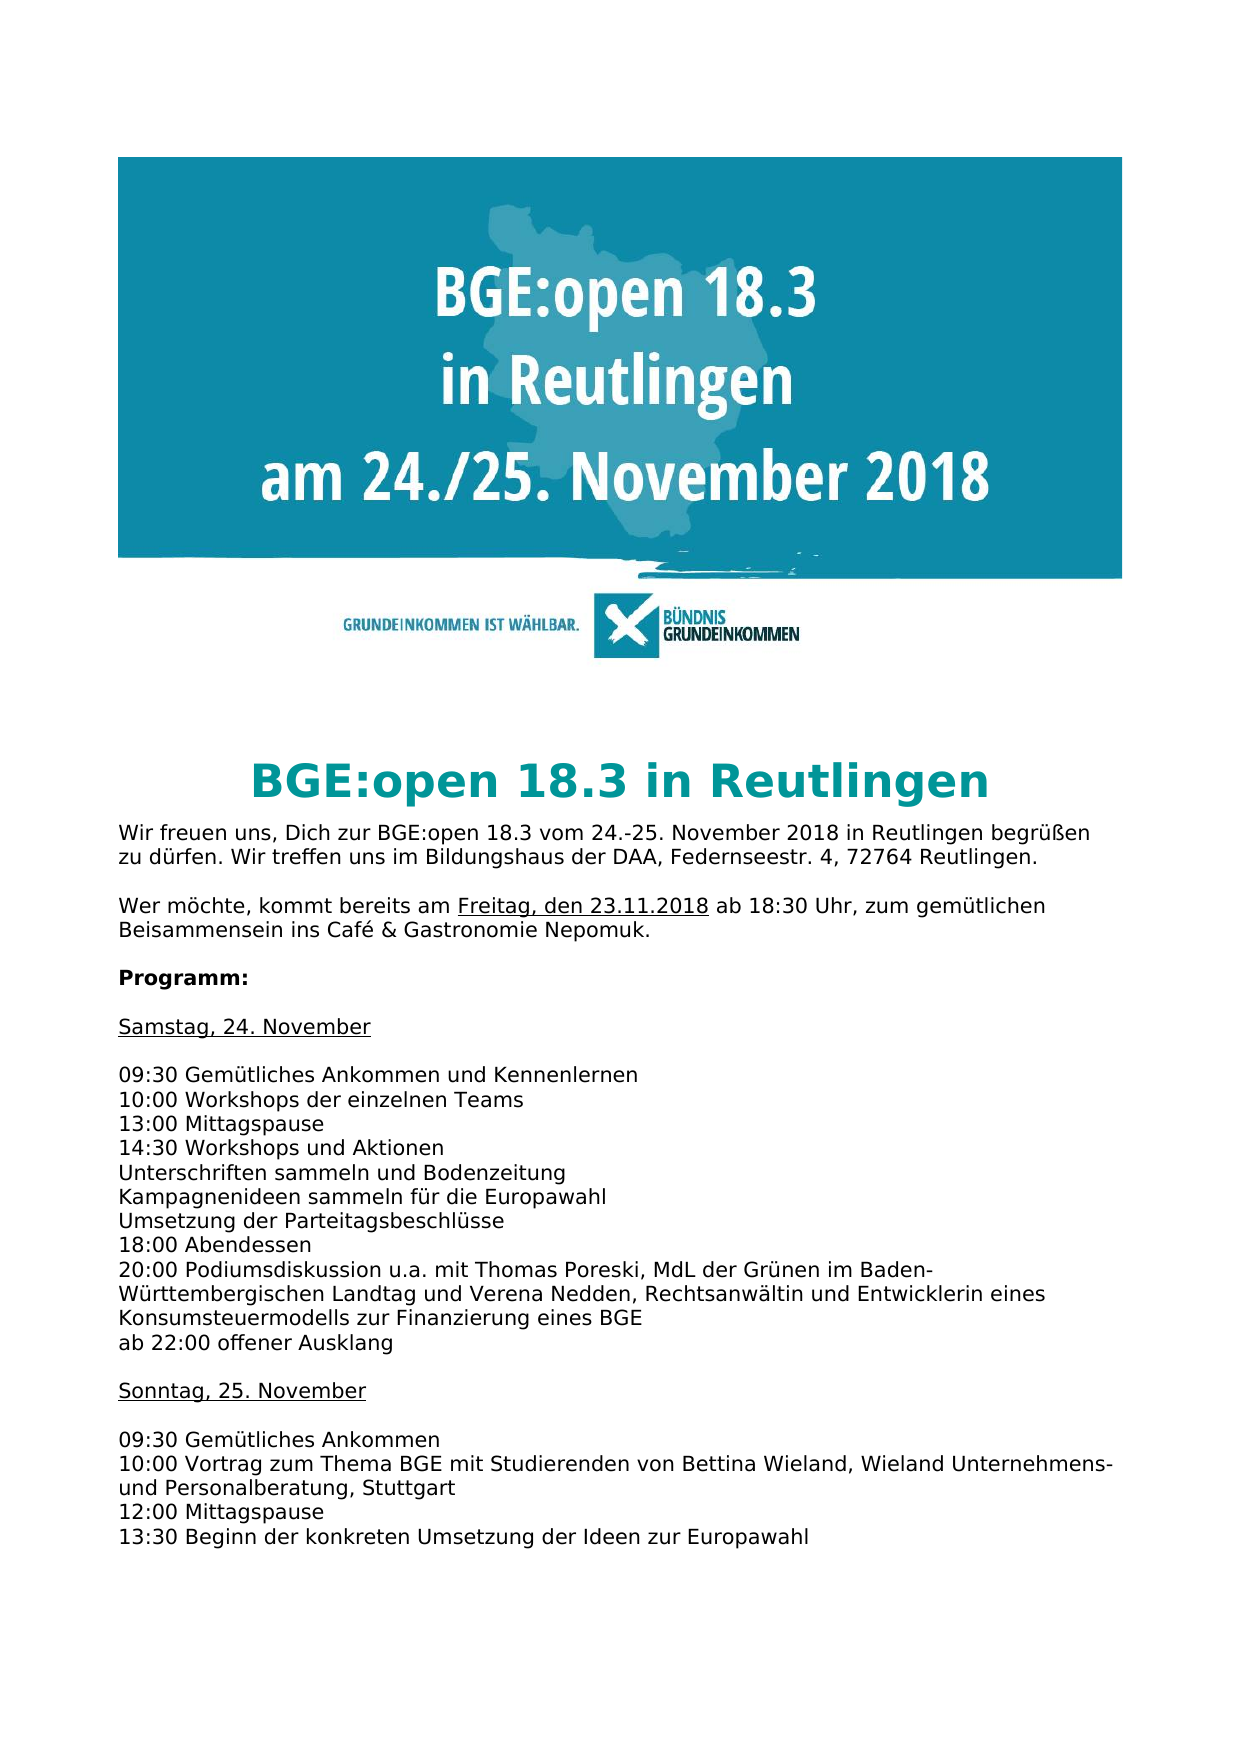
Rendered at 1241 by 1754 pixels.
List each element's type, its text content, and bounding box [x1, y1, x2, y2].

picture [562, 548, 587, 554]
text ab 22:00 offener Ausklang [118, 1331, 1122, 1355]
picture [393, 452, 400, 468]
picture [118, 550, 1123, 682]
picture [794, 549, 802, 556]
picture [795, 371, 801, 379]
text 13:00 Mittagspause [118, 1112, 1122, 1136]
text 14:30 Workshops und Aktionen [118, 1136, 1122, 1161]
text Samstag, 24. November [118, 1015, 1122, 1039]
picture [462, 488, 469, 505]
text 10:00 Workshops der einzelnen Teams [118, 1088, 1122, 1112]
text Wir freuen uns, Dich zur BGE:open 18.3 vom 24.-25. November 2018 in Reutlingen begrüßen zu dürfen. Wir treffen uns im Bildungshaus der DAA, Federnseestr. 4, 72764 Reutlingen. [118, 821, 1122, 869]
text Umsetzung der Parteitagsbeschlüsse [118, 1209, 1122, 1233]
picture [931, 446, 989, 505]
picture [214, 546, 451, 553]
picture [475, 355, 482, 361]
picture [793, 399, 801, 411]
text Sonntag, 25. November [118, 1379, 1122, 1403]
text 09:30 Gemütliches Ankommen [118, 1428, 1122, 1452]
text 20:00 Podiumsdiskussion u.a. mit Thomas Poreski, MdL der Grünen im Baden-Württembergischen Landtag und Verena Nedden, Rechtsanwältin und Entwicklerin eines Konsumsteuermodells zur Finanzierung eines BGE [118, 1258, 1122, 1331]
picture [428, 265, 433, 277]
picture [465, 479, 473, 486]
text 18:00 Abendessen [118, 1233, 1122, 1258]
text Kampagnenideen sammeln für die Europawahl [118, 1185, 1122, 1209]
picture [278, 453, 287, 458]
picture [253, 452, 346, 505]
picture [535, 488, 553, 505]
picture [829, 453, 856, 461]
text 09:30 Gemütliches Ankommen und Kennenlernen [118, 1063, 1122, 1088]
subtitle BGE:open 18.3 in Reutlingen [118, 755, 1122, 808]
picture [862, 447, 932, 505]
text Programm: [118, 966, 1122, 991]
picture [360, 197, 852, 545]
picture [668, 543, 692, 558]
text Unterschriften sammeln und Bodenzeitung [118, 1161, 1122, 1185]
text Wer möchte, kommt bereits am Freitag, den 23.11.2018 ab 18:30 Uhr, zum gemütlichen Beisammensein ins Café & Gastronomie Nepomuk. [118, 894, 1122, 942]
text 13:30 Beginn der konkreten Umsetzung der Ideen zur Europawahl [118, 1525, 1122, 1549]
text 12:00 Mittagspause [118, 1500, 1122, 1525]
picture [776, 452, 788, 458]
text 10:00 Vortrag zum Thema BGE mit Studierenden von Bettina Wieland, Wieland Unternehmens- und Personalberatung, Stuttgart [118, 1452, 1122, 1500]
picture [558, 491, 566, 504]
picture [441, 345, 453, 362]
